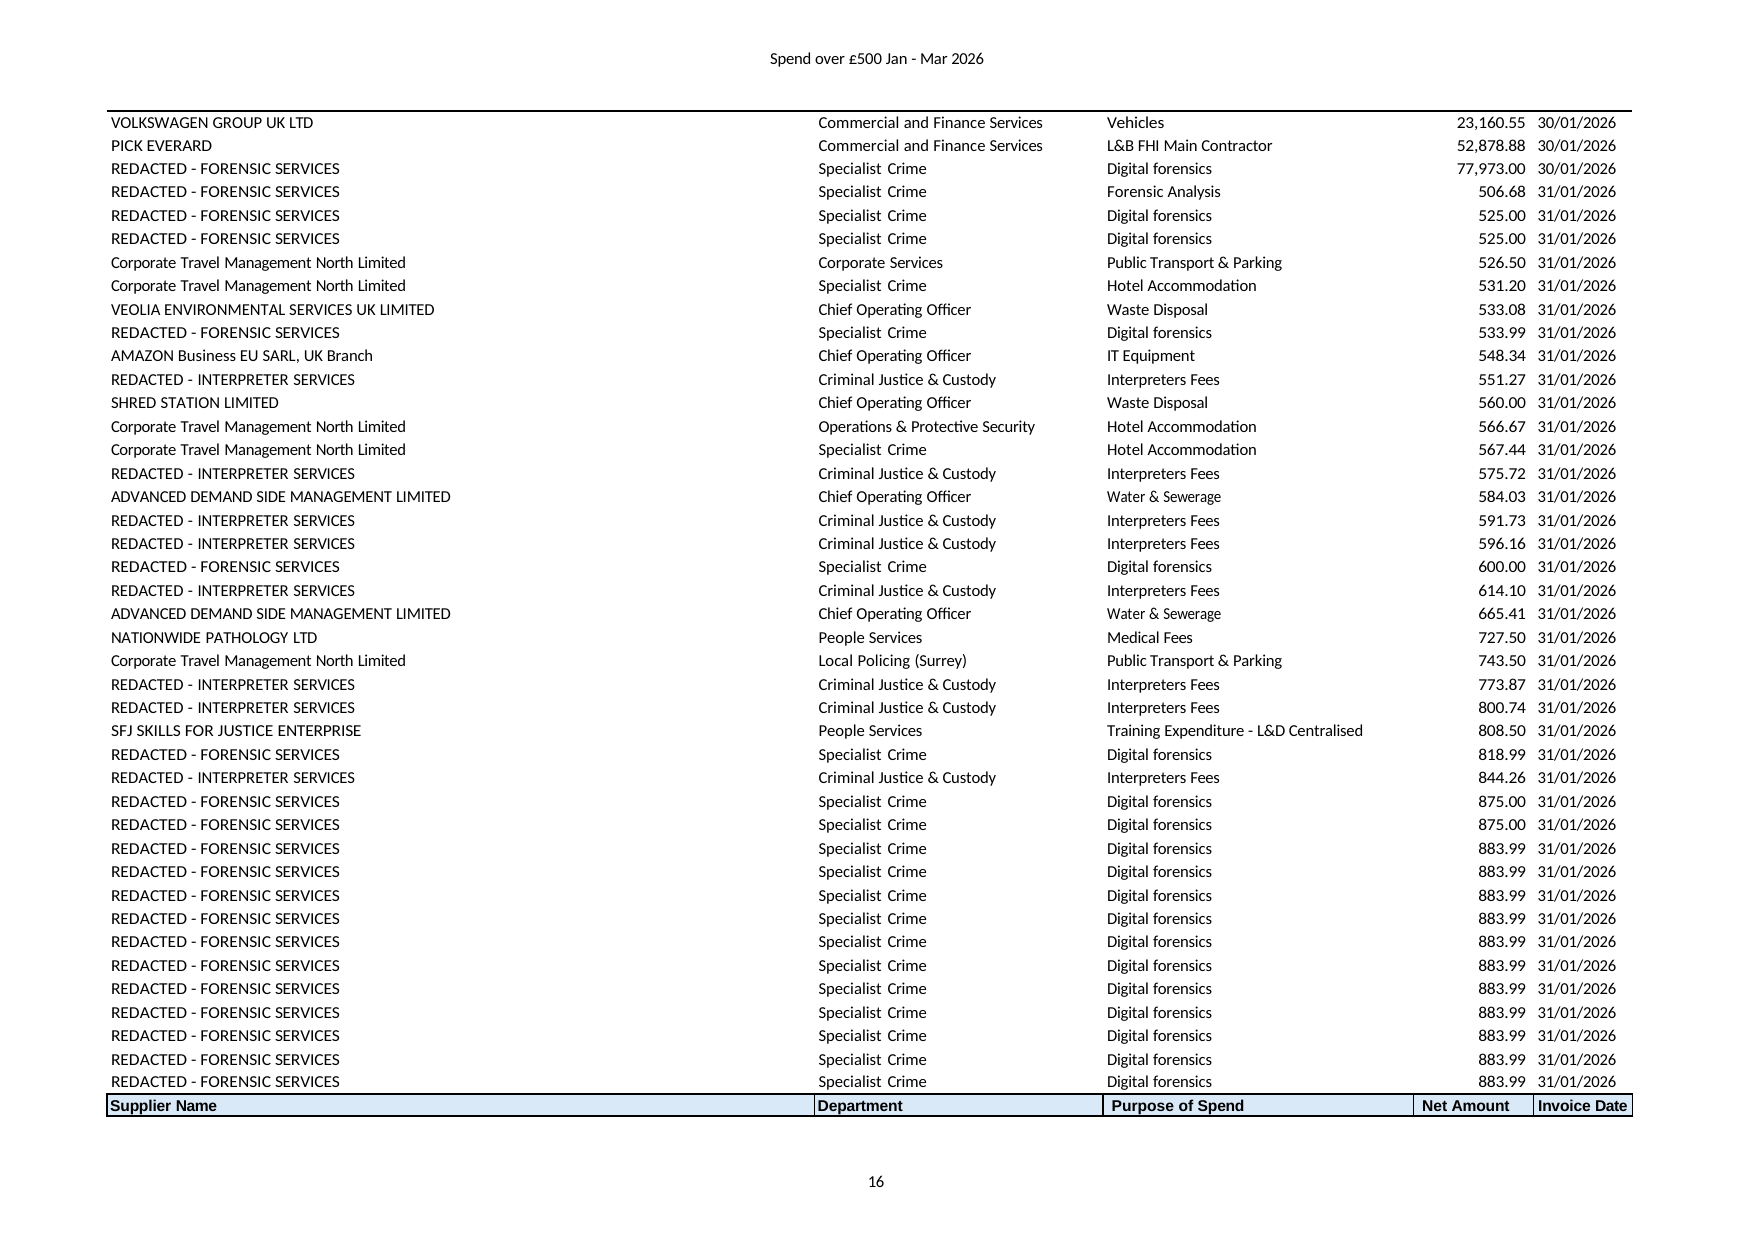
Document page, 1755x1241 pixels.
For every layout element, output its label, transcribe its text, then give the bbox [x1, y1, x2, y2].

table_cell Criminal Justice & Custody [814, 766, 1103, 790]
table_cell REDACTED - FORENSIC SERVICES [107, 977, 814, 1001]
table_cell REDACTED - FORENSIC SERVICES [107, 555, 814, 579]
table_cell 533.08 [1414, 298, 1533, 321]
table_cell L&B FHI Main Contractor [1103, 134, 1413, 157]
table_cell Digital forensics [1103, 1071, 1413, 1093]
table_cell REDACTED - FORENSIC SERVICES [107, 954, 814, 977]
table_cell Corporate Travel Management North Limited [107, 438, 814, 462]
table_cell 31/01/2026 [1534, 485, 1632, 508]
table_cell 533.99 [1414, 321, 1533, 344]
table_cell 23,160.55 [1414, 112, 1533, 133]
table_cell 31/01/2026 [1534, 1048, 1632, 1071]
table_cell 31/01/2026 [1534, 602, 1632, 626]
table_cell Specialist Crime [814, 227, 1103, 251]
table_cell Digital forensics [1103, 157, 1413, 180]
table_cell Commercial and Finance Services [814, 134, 1103, 157]
table_header Net Amount [1414, 1095, 1533, 1115]
table_cell REDACTED - FORENSIC SERVICES [107, 813, 814, 837]
table_cell 31/01/2026 [1534, 1024, 1632, 1048]
table_cell Digital forensics [1103, 813, 1413, 837]
table_cell People Services [814, 720, 1103, 743]
table_cell Digital forensics [1103, 1048, 1413, 1071]
table_cell 818.99 [1414, 743, 1533, 766]
table_cell REDACTED - FORENSIC SERVICES [107, 1001, 814, 1024]
table_cell REDACTED - FORENSIC SERVICES [107, 1048, 814, 1071]
table_cell Interpreters Fees [1103, 673, 1413, 696]
table_cell 31/01/2026 [1534, 532, 1632, 555]
table_cell Specialist Crime [814, 1048, 1103, 1071]
table_cell NATIONWIDE PATHOLOGY LTD [107, 626, 814, 649]
table_cell Specialist Crime [814, 790, 1103, 813]
table_cell 548.34 [1414, 345, 1533, 368]
table_cell Specialist Crime [814, 837, 1103, 860]
table_cell Specialist Crime [814, 813, 1103, 837]
table_cell REDACTED - FORENSIC SERVICES [107, 204, 814, 227]
table_cell Digital forensics [1103, 227, 1413, 251]
table_cell 883.99 [1414, 1048, 1533, 1071]
table_cell 591.73 [1414, 509, 1533, 532]
table_cell 31/01/2026 [1534, 649, 1632, 673]
table_cell AMAZON Business EU SARL, UK Branch [107, 345, 814, 368]
table_cell 31/01/2026 [1534, 438, 1632, 462]
table_cell 883.99 [1414, 860, 1533, 883]
table_cell REDACTED - INTERPRETER SERVICES [107, 368, 814, 391]
table_cell 883.99 [1414, 977, 1533, 1001]
table_cell 743.50 [1414, 649, 1533, 673]
table_cell 31/01/2026 [1534, 907, 1632, 930]
table_cell 883.99 [1414, 1071, 1533, 1093]
table_cell Commercial and Finance Services [814, 112, 1103, 133]
table_cell 31/01/2026 [1534, 180, 1632, 204]
table_cell 31/01/2026 [1534, 837, 1632, 860]
table_cell REDACTED - FORENSIC SERVICES [107, 321, 814, 344]
table_cell 31/01/2026 [1534, 204, 1632, 227]
table_cell 800.74 [1414, 696, 1533, 719]
table_cell 31/01/2026 [1534, 813, 1632, 837]
table_cell Specialist Crime [814, 977, 1103, 1001]
table_cell 584.03 [1414, 485, 1533, 508]
table_cell Criminal Justice & Custody [814, 368, 1103, 391]
table_cell REDACTED - INTERPRETER SERVICES [107, 673, 814, 696]
table_cell Interpreters Fees [1103, 509, 1413, 532]
table_cell 31/01/2026 [1534, 626, 1632, 649]
table_cell 808.50 [1414, 720, 1533, 743]
table_cell Water & Sewerage [1103, 602, 1413, 626]
table_cell 883.99 [1414, 954, 1533, 977]
table_cell Specialist Crime [814, 204, 1103, 227]
table_cell Digital forensics [1103, 954, 1413, 977]
table_cell 31/01/2026 [1534, 227, 1632, 251]
table_cell PICK EVERARD [107, 134, 814, 157]
table_cell Digital forensics [1103, 790, 1413, 813]
table_cell Specialist Crime [814, 907, 1103, 930]
table_cell 31/01/2026 [1534, 954, 1632, 977]
table_cell People Services [814, 626, 1103, 649]
table_cell SHRED STATION LIMITED [107, 391, 814, 415]
table_cell 883.99 [1414, 1001, 1533, 1024]
table_cell 31/01/2026 [1534, 509, 1632, 532]
table_cell 77,973.00 [1414, 157, 1533, 180]
table_cell Specialist Crime [814, 1024, 1103, 1048]
table_cell Chief Operating Officer [814, 485, 1103, 508]
table_cell REDACTED - FORENSIC SERVICES [107, 1024, 814, 1048]
table_header Invoice Date [1534, 1095, 1632, 1115]
table_cell 31/01/2026 [1534, 251, 1632, 274]
table_cell 567.44 [1414, 438, 1533, 462]
table_cell Specialist Crime [814, 180, 1103, 204]
table_cell Specialist Crime [814, 743, 1103, 766]
table_cell Corporate Travel Management North Limited [107, 415, 814, 438]
table_cell REDACTED - FORENSIC SERVICES [107, 180, 814, 204]
table_cell 883.99 [1414, 930, 1533, 954]
table_cell 566.67 [1414, 415, 1533, 438]
table_cell Specialist Crime [814, 954, 1103, 977]
table_cell 526.50 [1414, 251, 1533, 274]
table_cell REDACTED - FORENSIC SERVICES [107, 837, 814, 860]
table_header Department [815, 1095, 1102, 1115]
table_cell REDACTED - INTERPRETER SERVICES [107, 509, 814, 532]
table_cell Hotel Accommodation [1103, 415, 1413, 438]
table_cell Digital forensics [1103, 837, 1413, 860]
table_cell 525.00 [1414, 204, 1533, 227]
table_cell Vehicles [1103, 112, 1413, 133]
table_cell REDACTED - FORENSIC SERVICES [107, 157, 814, 180]
table_cell Local Policing (Surrey) [814, 649, 1103, 673]
table_cell SFJ SKILLS FOR JUSTICE ENTERPRISE [107, 720, 814, 743]
table_cell 883.99 [1414, 1024, 1533, 1048]
table_cell 31/01/2026 [1534, 720, 1632, 743]
table_cell 773.87 [1414, 673, 1533, 696]
table_cell ADVANCED DEMAND SIDE MANAGEMENT LIMITED [107, 602, 814, 626]
table_cell Corporate Travel Management North Limited [107, 649, 814, 673]
table_cell 883.99 [1414, 884, 1533, 907]
table_cell Waste Disposal [1103, 391, 1413, 415]
table_cell 614.10 [1414, 579, 1533, 602]
table_cell 31/01/2026 [1534, 555, 1632, 579]
table_cell Hotel Accommodation [1103, 274, 1413, 298]
table_cell Specialist Crime [814, 157, 1103, 180]
table_cell Specialist Crime [814, 1001, 1103, 1024]
table_cell Specialist Crime [814, 860, 1103, 883]
table_cell 31/01/2026 [1534, 673, 1632, 696]
table_cell REDACTED - INTERPRETER SERVICES [107, 696, 814, 719]
table_cell 30/01/2026 [1534, 112, 1632, 133]
table_cell 506.68 [1414, 180, 1533, 204]
table_cell Forensic Analysis [1103, 180, 1413, 204]
table_cell 31/01/2026 [1534, 790, 1632, 813]
table_cell Chief Operating Officer [814, 298, 1103, 321]
table_cell REDACTED - INTERPRETER SERVICES [107, 462, 814, 485]
table_cell Specialist Crime [814, 884, 1103, 907]
table_cell Specialist Crime [814, 321, 1103, 344]
table_cell 531.20 [1414, 274, 1533, 298]
table_cell 883.99 [1414, 837, 1533, 860]
table_cell Interpreters Fees [1103, 766, 1413, 790]
table_cell 844.26 [1414, 766, 1533, 790]
table_cell 31/01/2026 [1534, 345, 1632, 368]
table_cell REDACTED - INTERPRETER SERVICES [107, 532, 814, 555]
table_cell REDACTED - FORENSIC SERVICES [107, 227, 814, 251]
table_cell Criminal Justice & Custody [814, 532, 1103, 555]
table_cell 31/01/2026 [1534, 884, 1632, 907]
table_cell 31/01/2026 [1534, 860, 1632, 883]
table_cell Specialist Crime [814, 438, 1103, 462]
table_cell Digital forensics [1103, 1001, 1413, 1024]
table_cell Digital forensics [1103, 860, 1413, 883]
table_cell REDACTED - FORENSIC SERVICES [107, 884, 814, 907]
table_cell Corporate Travel Management North Limited [107, 251, 814, 274]
table_cell Operations & Protective Security [814, 415, 1103, 438]
table_cell 875.00 [1414, 813, 1533, 837]
table_cell 727.50 [1414, 626, 1533, 649]
table_cell Specialist Crime [814, 555, 1103, 579]
table_cell Corporate Services [814, 251, 1103, 274]
table_cell Digital forensics [1103, 743, 1413, 766]
table_header Supplier Name [108, 1095, 814, 1115]
table_cell REDACTED - FORENSIC SERVICES [107, 907, 814, 930]
table_cell REDACTED - FORENSIC SERVICES [107, 930, 814, 954]
table_cell 31/01/2026 [1534, 930, 1632, 954]
table_cell VOLKSWAGEN GROUP UK LTD [107, 112, 814, 133]
table_cell REDACTED - INTERPRETER SERVICES [107, 766, 814, 790]
table_cell 575.72 [1414, 462, 1533, 485]
table_cell 31/01/2026 [1534, 977, 1632, 1001]
table_cell Water & Sewerage [1103, 485, 1413, 508]
table_cell Digital forensics [1103, 884, 1413, 907]
table_cell Digital forensics [1103, 977, 1413, 1001]
table_cell 30/01/2026 [1534, 134, 1632, 157]
table_cell 31/01/2026 [1534, 368, 1632, 391]
table_cell Medical Fees [1103, 626, 1413, 649]
table_cell 31/01/2026 [1534, 743, 1632, 766]
table_cell Corporate Travel Management North Limited [107, 274, 814, 298]
table_cell 596.16 [1414, 532, 1533, 555]
table_cell 665.41 [1414, 602, 1533, 626]
table_cell Specialist Crime [814, 274, 1103, 298]
table_cell Interpreters Fees [1103, 462, 1413, 485]
table_cell 560.00 [1414, 391, 1533, 415]
table_cell Chief Operating Officer [814, 602, 1103, 626]
table_cell Criminal Justice & Custody [814, 696, 1103, 719]
table_cell 31/01/2026 [1534, 321, 1632, 344]
table_cell 31/01/2026 [1534, 766, 1632, 790]
table_cell REDACTED - FORENSIC SERVICES [107, 860, 814, 883]
table_cell 31/01/2026 [1534, 1071, 1632, 1093]
table_cell Interpreters Fees [1103, 368, 1413, 391]
table_cell Interpreters Fees [1103, 532, 1413, 555]
table_cell Training Expenditure - L&D Centralised [1103, 720, 1413, 743]
table_cell 600.00 [1414, 555, 1533, 579]
table_cell Criminal Justice & Custody [814, 509, 1103, 532]
table_cell Digital forensics [1103, 204, 1413, 227]
table_cell Waste Disposal [1103, 298, 1413, 321]
table_cell Digital forensics [1103, 1024, 1413, 1048]
table_cell Public Transport & Parking [1103, 251, 1413, 274]
table_cell Criminal Justice & Custody [814, 673, 1103, 696]
table_cell Chief Operating Officer [814, 345, 1103, 368]
table_cell 31/01/2026 [1534, 696, 1632, 719]
table_cell 52,878.88 [1414, 134, 1533, 157]
table_cell 31/01/2026 [1534, 579, 1632, 602]
table_cell 31/01/2026 [1534, 298, 1632, 321]
table_cell Specialist Crime [814, 1071, 1103, 1093]
table_cell REDACTED - FORENSIC SERVICES [107, 1071, 814, 1093]
table_cell 875.00 [1414, 790, 1533, 813]
table_cell Specialist Crime [814, 930, 1103, 954]
table_cell 31/01/2026 [1534, 415, 1632, 438]
table_cell Digital forensics [1103, 930, 1413, 954]
table_cell Interpreters Fees [1103, 696, 1413, 719]
table_cell Criminal Justice & Custody [814, 462, 1103, 485]
table_cell REDACTED - FORENSIC SERVICES [107, 790, 814, 813]
table_cell 551.27 [1414, 368, 1533, 391]
table_cell ADVANCED DEMAND SIDE MANAGEMENT LIMITED [107, 485, 814, 508]
table_cell REDACTED - FORENSIC SERVICES [107, 743, 814, 766]
table_cell 31/01/2026 [1534, 274, 1632, 298]
table_cell Interpreters Fees [1103, 579, 1413, 602]
table_cell Criminal Justice & Custody [814, 579, 1103, 602]
table_cell 525.00 [1414, 227, 1533, 251]
table_cell Digital forensics [1103, 907, 1413, 930]
table_cell IT Equipment [1103, 345, 1413, 368]
table_cell Digital forensics [1103, 555, 1413, 579]
table_cell Public Transport & Parking [1103, 649, 1413, 673]
table_cell 31/01/2026 [1534, 1001, 1632, 1024]
table_cell VEOLIA ENVIRONMENTAL SERVICES UK LIMITED [107, 298, 814, 321]
table_cell REDACTED - INTERPRETER SERVICES [107, 579, 814, 602]
table_cell 30/01/2026 [1534, 157, 1632, 180]
table_cell 31/01/2026 [1534, 462, 1632, 485]
table_cell 31/01/2026 [1534, 391, 1632, 415]
table_cell 883.99 [1414, 907, 1533, 930]
table_cell Chief Operating Officer [814, 391, 1103, 415]
table_cell Digital forensics [1103, 321, 1413, 344]
table_header Purpose of Spend [1104, 1095, 1413, 1115]
table_cell Hotel Accommodation [1103, 438, 1413, 462]
